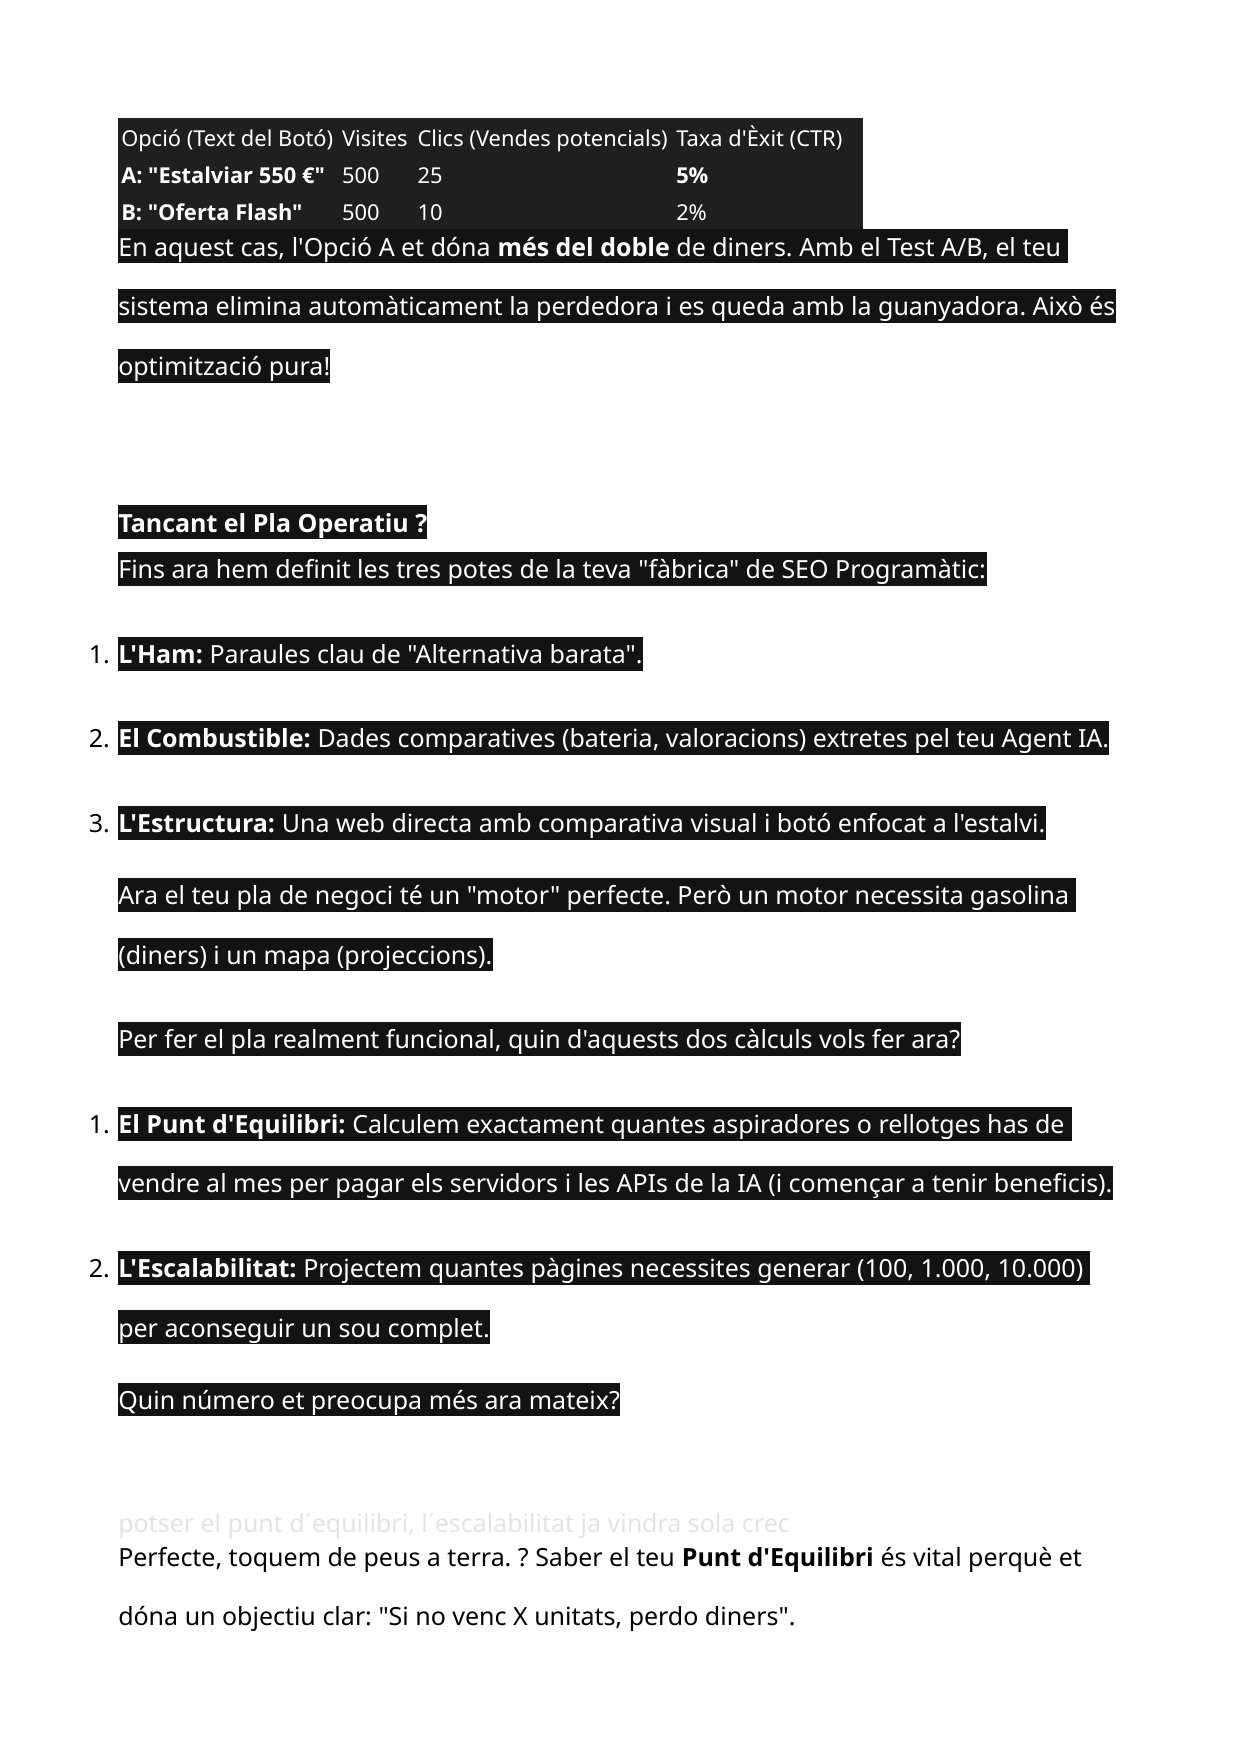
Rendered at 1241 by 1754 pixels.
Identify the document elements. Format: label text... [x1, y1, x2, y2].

text Per fer el pla realment funcional, quin d'aquests dos càlculs vols fer ara? [118, 1022, 1122, 1056]
list El Punt d'Equilibri: Calculem exactament quantes aspiradores o rellotges has de vendre al mes per pagar els servidors i les APIs de la IA (i començar a tenir beneficis). [118, 1107, 1122, 1200]
subtitle Tancant el Pla Operatiu ? [118, 502, 1122, 539]
list L'Estructura: Una web directa amb comparativa visual i botó enfocat a l'estalvi. [118, 806, 1122, 840]
table_header Clics (Vendes potencials) [415, 118, 673, 155]
table_cell 2% [673, 192, 863, 229]
text Quin número et preocupa més ara mateix? [118, 1382, 1122, 1416]
list L'Ham: Paraules clau de "Alternativa barata". [118, 637, 1122, 671]
table_cell 500 [339, 155, 414, 192]
table_cell 25 [415, 155, 673, 192]
table_header Opció (Text del Botó) [118, 118, 339, 155]
table_cell B: "Oferta Flash" [118, 192, 339, 229]
table_cell 500 [339, 192, 414, 229]
list L'Escalabilitat: Projectem quantes pàgines necessites generar (100, 1.000, 10.000) per aconseguir un sou complet. [118, 1251, 1122, 1344]
text Ara el teu pla de negoci té un "motor" perfecte. Però un motor necessita gasolina (diners) i un mapa (projeccions). [118, 878, 1122, 971]
table_cell A: "Estalviar 550 €" [118, 155, 339, 192]
text Fins ara hem definit les tres potes de la teva "fàbrica" de SEO Programàtic: [118, 552, 1122, 586]
table_header Taxa d'Èxit (CTR) [673, 118, 863, 155]
text potser el punt d´equilibri, l´escalabilitat ja vindra sola crec [118, 1496, 1122, 1539]
table_cell 5% [673, 155, 863, 192]
text En aquest cas, l'Opció A et dóna més del doble de diners. Amb el Test A/B, el teu sistema elimina automàticament la perdedora i es queda amb la guanyadora. Això és optimització pura! [118, 229, 1122, 383]
list El Combustible: Dades comparatives (bateria, valoracions) extretes pel teu Agent IA. [118, 721, 1122, 755]
table_header Visites [339, 118, 414, 155]
table_cell 10 [415, 192, 673, 229]
text Perfecte, toquem de peus a terra. ? Saber el teu Punt d'Equilibri és vital perquè et dóna un objectiu clar: "Si no venc X unitats, perdo diners". [118, 1539, 1122, 1633]
